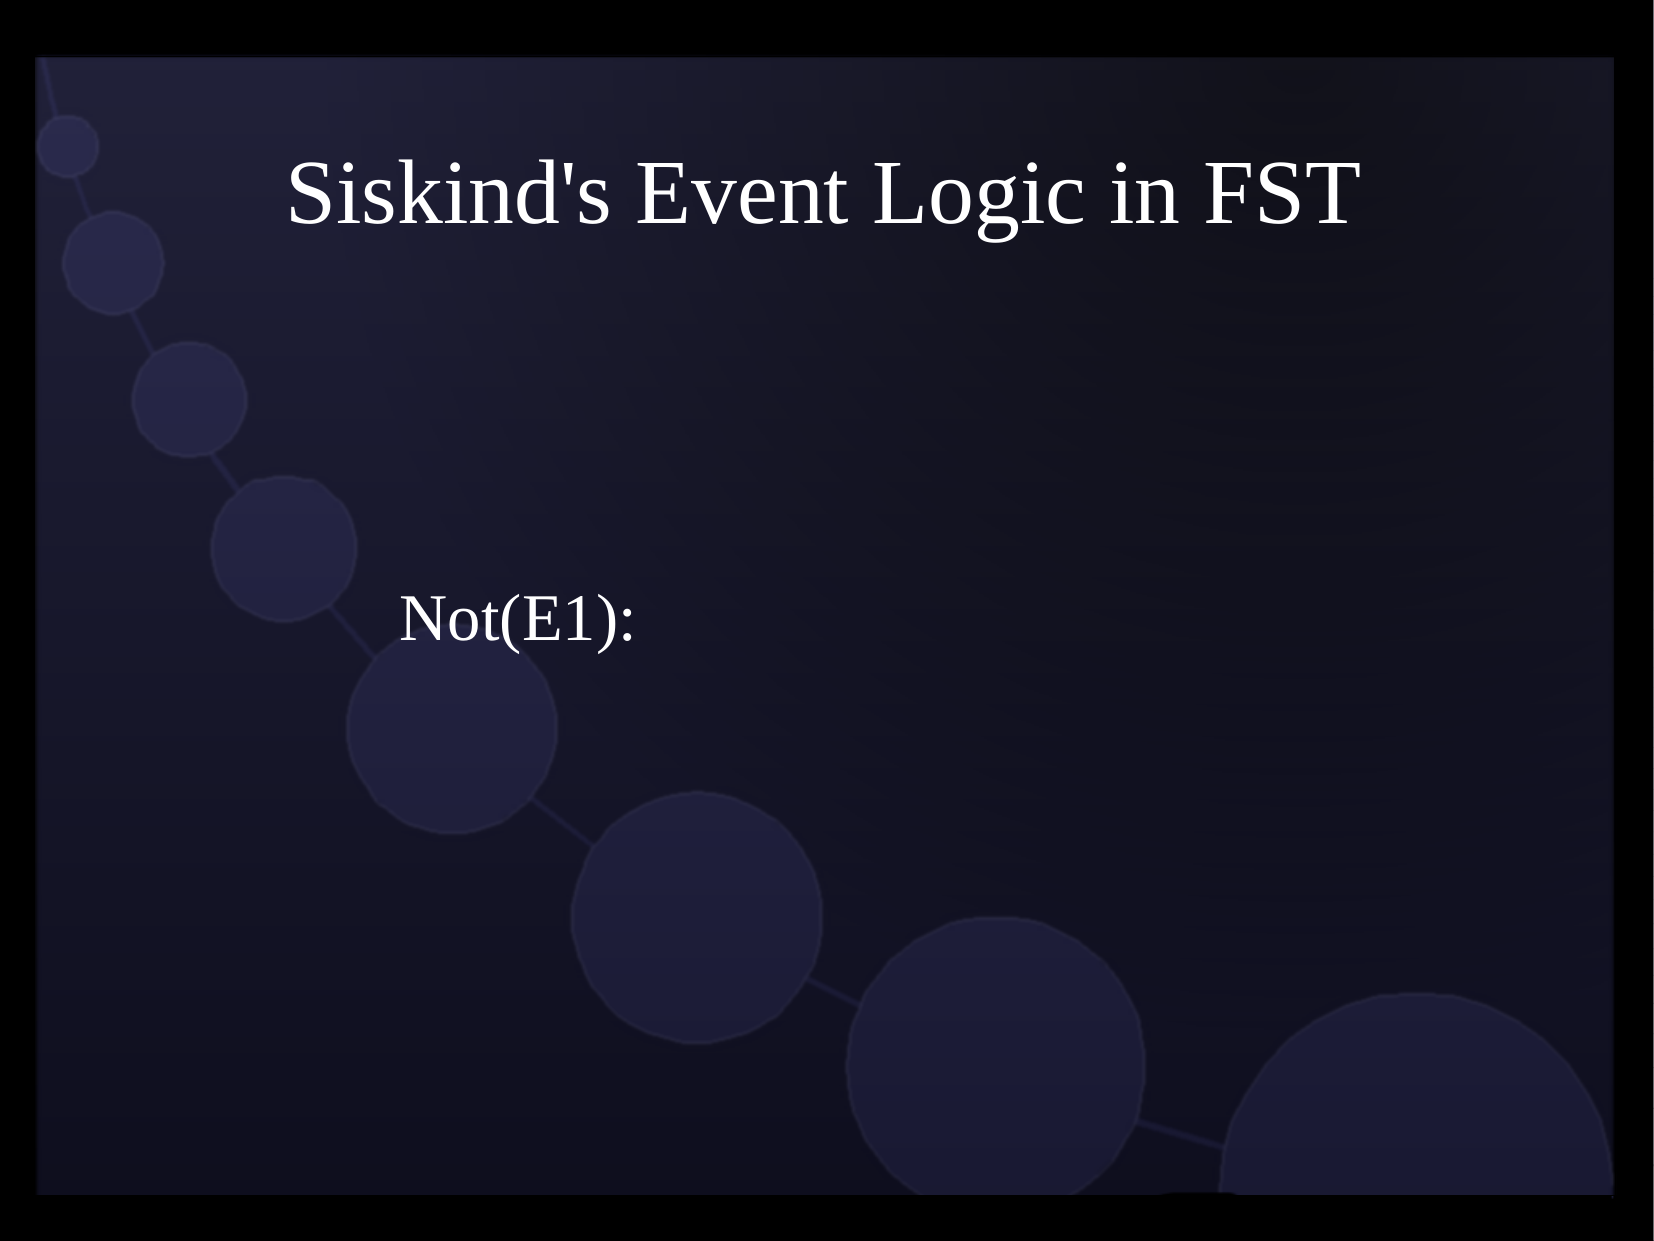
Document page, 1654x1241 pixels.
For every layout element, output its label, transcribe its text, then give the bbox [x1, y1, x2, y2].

subtitle Not(E1): [107, 368, 1520, 1150]
picture [0, 0, 1654, 1241]
title Siskind's Event Logic in FST [118, 88, 1531, 296]
